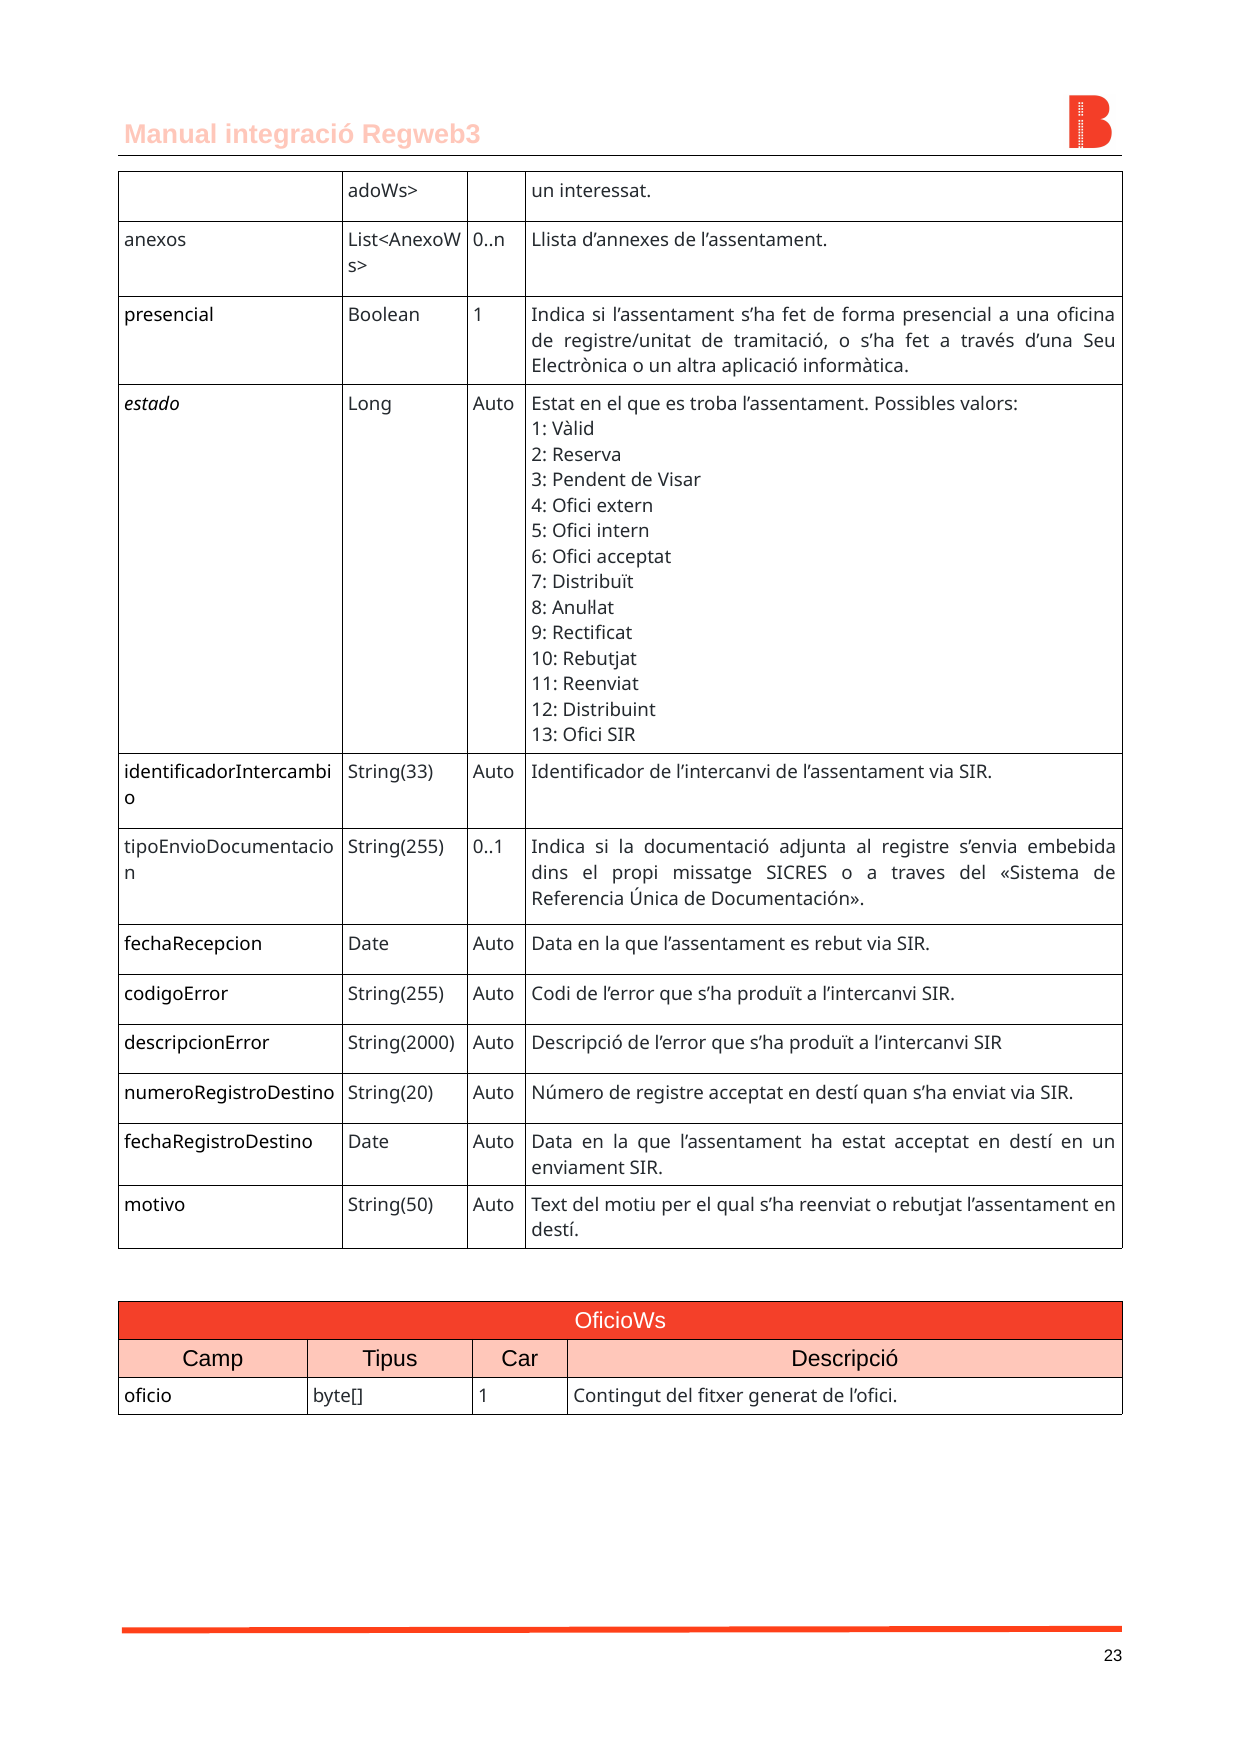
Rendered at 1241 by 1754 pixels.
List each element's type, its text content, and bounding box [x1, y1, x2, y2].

table_cell String(2000) [343, 1025, 467, 1073]
table_cell 1 [468, 297, 525, 384]
table_cell Date [343, 1124, 467, 1185]
table_cell 0..1 [468, 829, 525, 924]
table_cell Auto [468, 1074, 525, 1123]
table_header OficioWs [119, 1302, 1122, 1339]
table_cell Data en la que l’assentament es rebut via SIR. [526, 925, 1122, 974]
table_cell numeroRegistroDestino [119, 1074, 342, 1123]
table_cell 1 [473, 1378, 567, 1414]
table_cell Auto [468, 1025, 525, 1073]
table_cell adoWs> [343, 172, 467, 221]
table_cell byte[] [308, 1378, 472, 1414]
table_cell Estat en el que es troba l’assentament. Possibles valors: 1: Vàlid 2: Reserva 3: Pendent de Visar 4: Ofici extern 5: Ofici intern 6: Ofici acceptat 7: Distribuït 8: Anul·lat 9: Rectificat 10: Rebutjat 11: Reenviat 12: Distribuint 13: Ofici SIR [526, 385, 1122, 753]
table_cell presencial [119, 297, 342, 384]
table_cell fechaRecepcion [119, 925, 342, 974]
table_cell Identificador de l’intercanvi de l’assentament via SIR. [526, 754, 1122, 828]
table_cell Número de registre acceptat en destí quan s’ha enviat via SIR. [526, 1074, 1122, 1123]
table_cell Auto [468, 754, 525, 828]
table_cell String(20) [343, 1074, 467, 1123]
table_cell Auto [468, 1186, 525, 1248]
table_cell Descripció de l’error que s’ha produït a l’intercanvi SIR [526, 1025, 1122, 1073]
table_cell oficio [119, 1378, 307, 1414]
table_cell String(33) [343, 754, 467, 828]
table_cell identificadorIntercambio [119, 754, 342, 828]
table_cell Auto [468, 1124, 525, 1185]
table_cell motivo [119, 1186, 342, 1248]
table_cell String(255) [343, 829, 467, 924]
table_cell Codi de l’error que s’ha produït a l’intercanvi SIR. [526, 975, 1122, 1023]
table_cell Tipus [308, 1340, 472, 1377]
table_cell Auto [468, 925, 525, 974]
table_cell Car [473, 1340, 567, 1377]
table_cell anexos [119, 222, 342, 296]
table_cell Contingut del fitxer generat de l’ofici. [568, 1378, 1122, 1414]
table_cell tipoEnvioDocumentacion [119, 829, 342, 924]
table_cell Text del motiu per el qual s’ha reenviat o rebutjat l’assentament en destí. [526, 1186, 1122, 1248]
table_cell Descripció [568, 1340, 1122, 1377]
table_cell [468, 172, 525, 221]
table_cell Long [343, 385, 467, 753]
table_cell Auto [468, 385, 525, 753]
table_cell String(255) [343, 975, 467, 1023]
table_cell un interessat. [526, 172, 1122, 221]
table_cell descripcionError [119, 1025, 342, 1073]
picture [1063, 94, 1117, 150]
table_cell 0..n [468, 222, 525, 296]
table_cell codigoError [119, 975, 342, 1023]
table_cell Auto [468, 975, 525, 1023]
table_cell Llista d’annexes de l’assentament. [526, 222, 1122, 296]
table_cell List<AnexoWs> [343, 222, 467, 296]
table_cell Data en la que l’assentament ha estat acceptat en destí en un enviament SIR. [526, 1124, 1122, 1185]
table_cell Boolean [343, 297, 467, 384]
table_cell estado [119, 385, 342, 753]
table_cell Indica si la documentació adjunta al registre s’envia embebida dins el propi missatge SICRES o a traves del «Sistema de Referencia Única de Documentación». [526, 829, 1122, 924]
table_cell String(50) [343, 1186, 467, 1248]
table_cell Indica si l’assentament s’ha fet de forma presencial a una oficina de registre/unitat de tramitació, o s’ha fet a través d’una Seu Electrònica o un altra aplicació informàtica. [526, 297, 1122, 384]
table_cell fechaRegistroDestino [119, 1124, 342, 1185]
table_cell [119, 172, 342, 221]
table_cell Date [343, 925, 467, 974]
table_cell Camp [119, 1340, 307, 1377]
